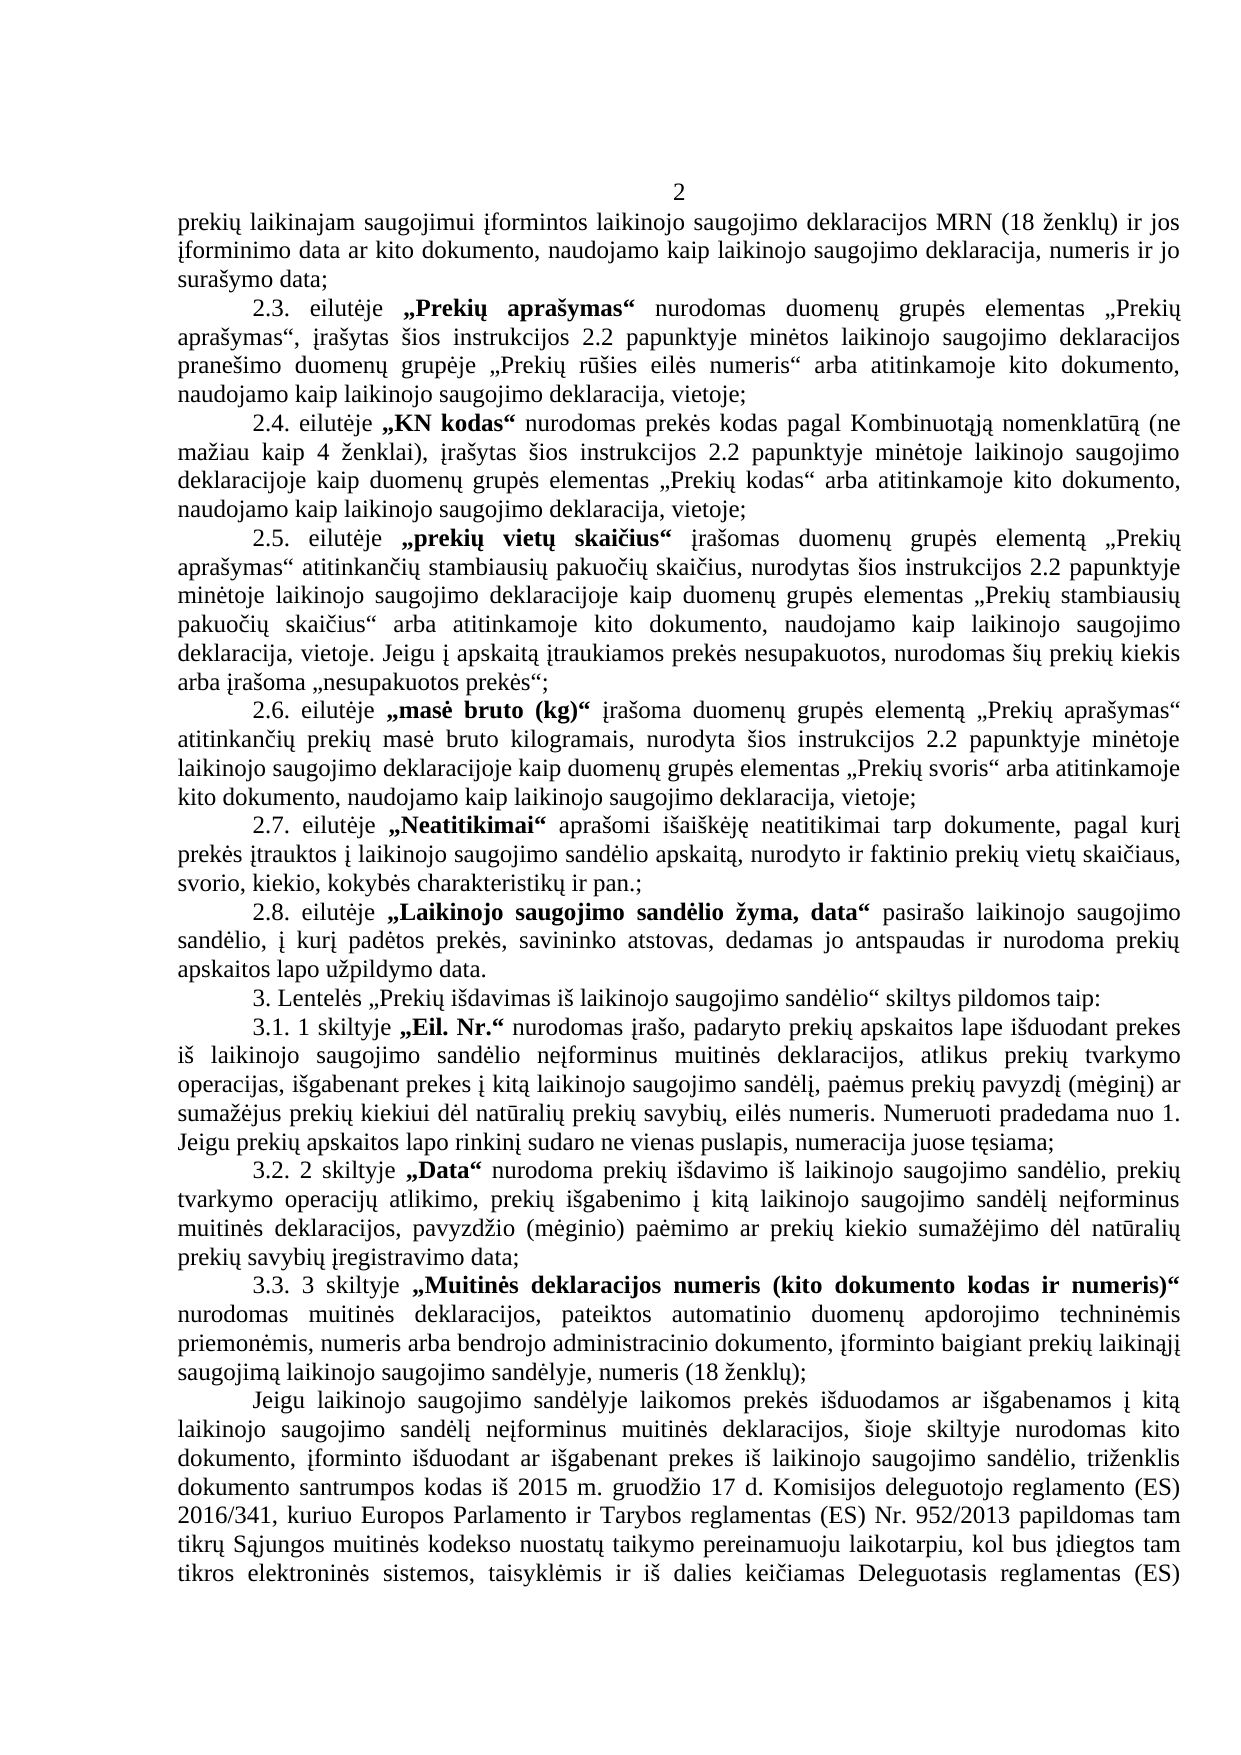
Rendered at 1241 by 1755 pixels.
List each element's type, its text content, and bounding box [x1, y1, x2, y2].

text prekių laikinajam saugojimui įformintos laikinojo saugojimo deklaracijos MRN (18 ženklų) ir jos įforminimo data ar kito dokumento, naudojamo kaip laikinojo saugojimo deklaracija, numeris ir jo surašymo data; [177, 207, 1181, 293]
text 2.3. eilutėje „Prekių aprašymas“ nurodomas duomenų grupės elementas „Prekių aprašymas“, įrašytas šios instrukcijos 2.2 papunktyje minėtos laikinojo saugojimo deklaracijos pranešimo duomenų grupėje „Prekių rūšies eilės numeris“ arba atitinkamoje kito dokumento, naudojamo kaip laikinojo saugojimo deklaracija, vietoje; [177, 293, 1181, 408]
text 2.5. eilutėje „prekių vietų skaičius“ įrašomas duomenų grupės elementą „Prekių aprašymas“ atitinkančių stambiausių pakuočių skaičius, nurodytas šios instrukcijos 2.2 papunktyje minėtoje laikinojo saugojimo deklaracijoje kaip duomenų grupės elementas „Prekių stambiausių pakuočių skaičius“ arba atitinkamoje kito dokumento, naudojamo kaip laikinojo saugojimo deklaracija, vietoje. Jeigu į apskaitą įtraukiamos prekės nesupakuotos, nurodomas šių prekių kiekis arba įrašoma „nesupakuotos prekės“; [177, 523, 1181, 695]
text 3. Lentelės „Prekių išdavimas iš laikinojo saugojimo sandėlio“ skiltys pildomos taip: [177, 983, 1181, 1012]
text 3.3. 3 skiltyje „Muitinės deklaracijos numeris (kito dokumento kodas ir numeris)“ nurodomas muitinės deklaracijos, pateiktos automatinio duomenų apdorojimo techninėmis priemonėmis, numeris arba bendrojo administracinio dokumento, įforminto baigiant prekių laikinąjį saugojimą laikinojo saugojimo sandėlyje, numeris (18 ženklų); [177, 1270, 1181, 1385]
text 3.1. 1 skiltyje „Eil. Nr.“ nurodomas įrašo, padaryto prekių apskaitos lape išduodant prekes iš laikinojo saugojimo sandėlio neįforminus muitinės deklaracijos, atlikus prekių tvarkymo operacijas, išgabenant prekes į kitą laikinojo saugojimo sandėlį, paėmus prekių pavyzdį (mėginį) ar sumažėjus prekių kiekiui dėl natūralių prekių savybių, eilės numeris. Numeruoti pradedama nuo 1. Jeigu prekių apskaitos lapo rinkinį sudaro ne vienas puslapis, numeracija juose tęsiama; [177, 1012, 1181, 1155]
text Jeigu laikinojo saugojimo sandėlyje laikomos prekės išduodamos ar išgabenamos į kitą laikinojo saugojimo sandėlį neįforminus muitinės deklaracijos, šioje skiltyje nurodomas kito dokumento, įforminto išduodant ar išgabenant prekes iš laikinojo saugojimo sandėlio, triženklis dokumento santrumpos kodas iš 2015 m. gruodžio 17 d. Komisijos deleguotojo reglamento (ES) 2016/341, kuriuo Europos Parlamento ir Tarybos reglamentas (ES) Nr. 952/2013 papildomas tam tikrų Sąjungos muitinės kodekso nuostatų taikymo pereinamuoju laikotarpiu, kol bus įdiegtos tam tikros elektroninės sistemos, taisyklėmis ir iš dalies keičiamas Deleguotasis reglamentas (ES) [177, 1385, 1181, 1587]
text 2.6. eilutėje „masė bruto (kg)“ įrašoma duomenų grupės elementą „Prekių aprašymas“ atitinkančių prekių masė bruto kilogramais, nurodyta šios instrukcijos 2.2 papunktyje minėtoje laikinojo saugojimo deklaracijoje kaip duomenų grupės elementas „Prekių svoris“ arba atitinkamoje kito dokumento, naudojamo kaip laikinojo saugojimo deklaracija, vietoje; [177, 695, 1181, 810]
text 2.4. eilutėje „KN kodas“ nurodomas prekės kodas pagal Kombinuotąją nomenklatūrą (ne mažiau kaip 4 ženklai), įrašytas šios instrukcijos 2.2 papunktyje minėtoje laikinojo saugojimo deklaracijoje kaip duomenų grupės elementas „Prekių kodas“ arba atitinkamoje kito dokumento, naudojamo kaip laikinojo saugojimo deklaracija, vietoje; [177, 408, 1181, 523]
text 2.7. eilutėje „Neatitikimai“ aprašomi išaiškėję neatitikimai tarp dokumente, pagal kurį prekės įtrauktos į laikinojo saugojimo sandėlio apskaitą, nurodyto ir faktinio prekių vietų skaičiaus, svorio, kiekio, kokybės charakteristikų ir pan.; [177, 810, 1181, 897]
text 2.8. eilutėje „Laikinojo saugojimo sandėlio žyma, data“ pasirašo laikinojo saugojimo sandėlio, į kurį padėtos prekės, savininko atstovas, dedamas jo antspaudas ir nurodoma prekių apskaitos lapo užpildymo data. [177, 897, 1181, 983]
text 3.2. 2 skiltyje „Data“ nurodoma prekių išdavimo iš laikinojo saugojimo sandėlio, prekių tvarkymo operacijų atlikimo, prekių išgabenimo į kitą laikinojo saugojimo sandėlį neįforminus muitinės deklaracijos, pavyzdžio (mėginio) paėmimo ar prekių kiekio sumažėjimo dėl natūralių prekių savybių įregistravimo data; [177, 1155, 1181, 1270]
